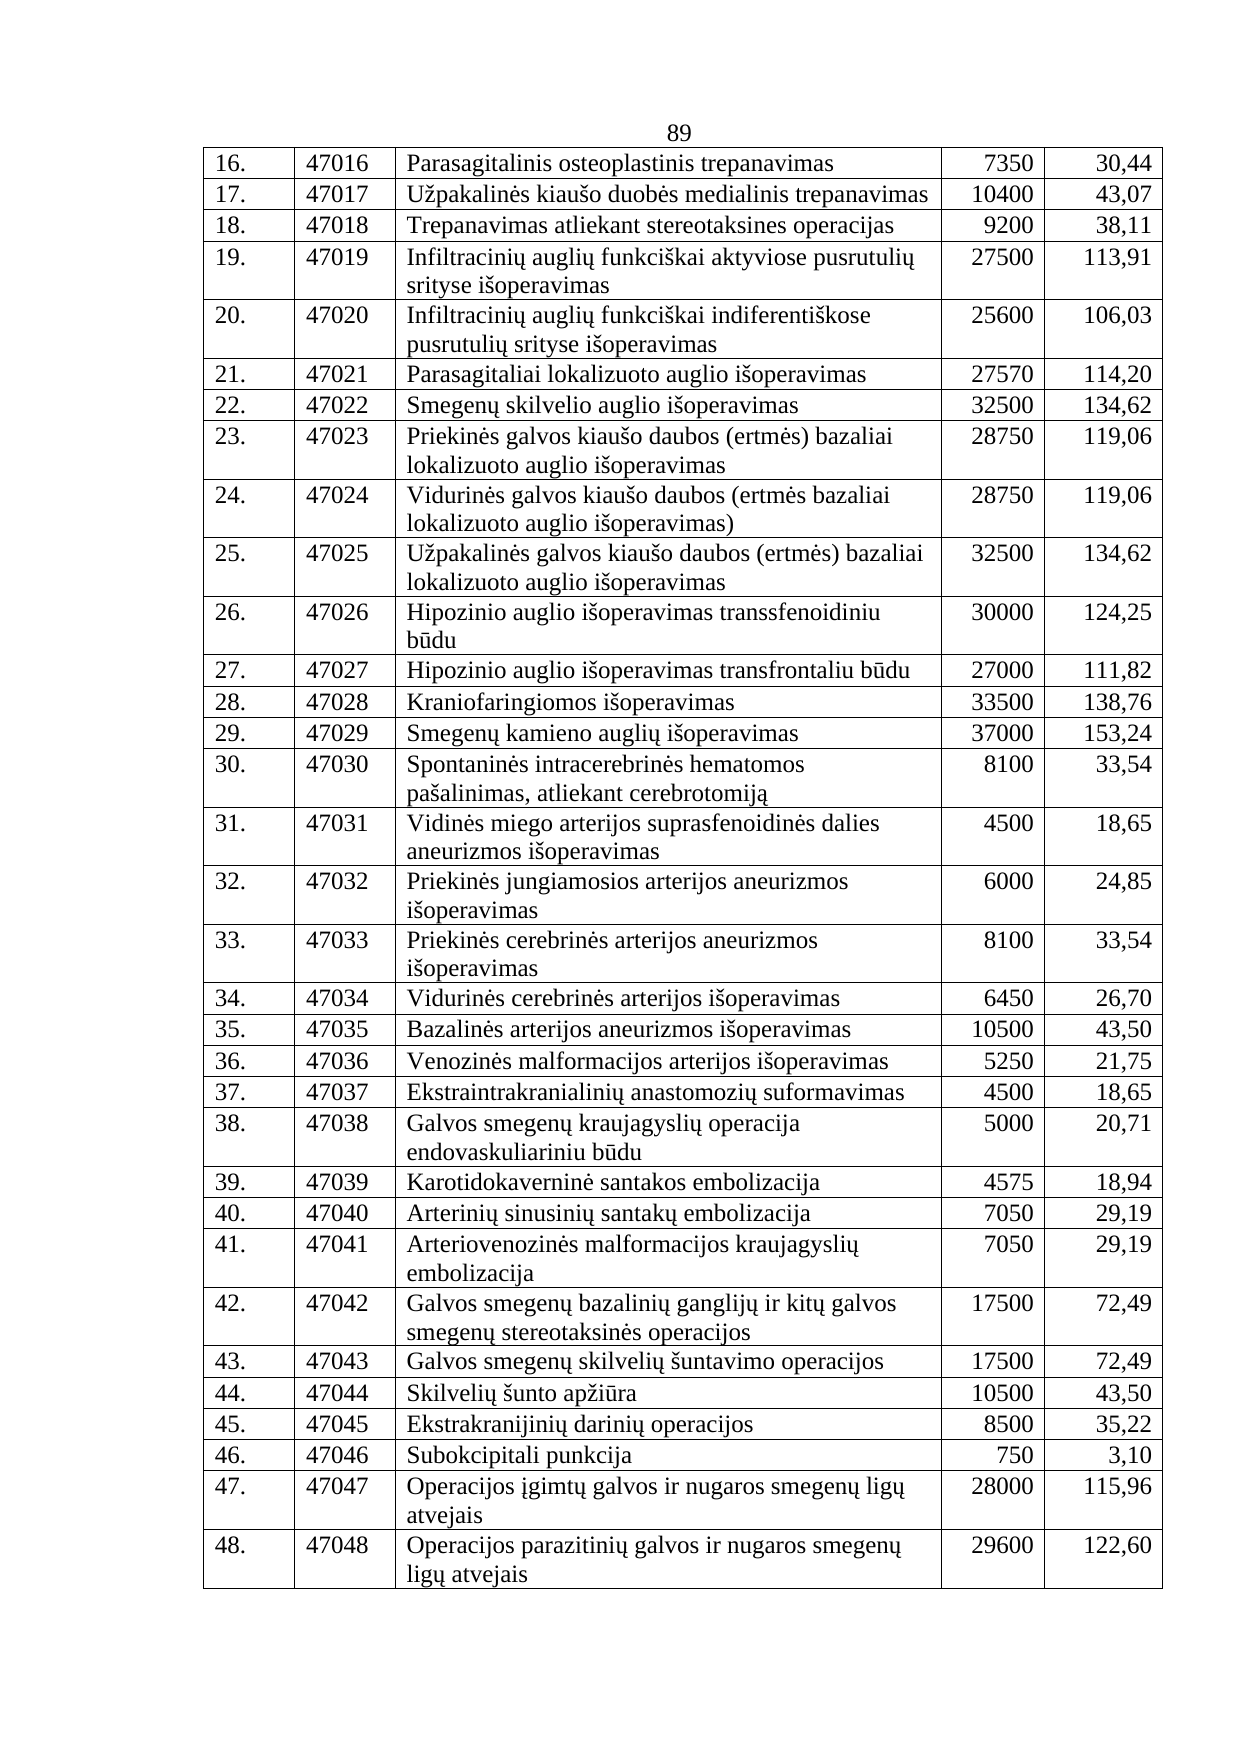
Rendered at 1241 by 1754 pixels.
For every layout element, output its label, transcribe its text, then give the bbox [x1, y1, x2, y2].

table_cell Operacijos parazitinių galvos ir nugaros smegenų ligų atvejais [396, 1530, 941, 1587]
table_cell 26,70 [1045, 983, 1162, 1013]
table_cell Trepanavimas atliekant stereotaksines operacijas [396, 210, 941, 241]
table_cell [1163, 686, 1240, 717]
table_cell Priekinės jungiamosios arterijos aneurizmos išoperavimas [396, 866, 941, 924]
table_cell [1163, 1076, 1240, 1107]
table_cell 47034 [295, 983, 395, 1013]
table_cell 8100 [942, 749, 1044, 807]
table_cell 10400 [942, 179, 1044, 209]
table_cell 8500 [942, 1409, 1044, 1439]
table_cell 38. [204, 1108, 294, 1166]
table_cell [1163, 299, 1240, 358]
table_cell Ekstraintrakranialinių anastomozių suformavimas [396, 1077, 941, 1107]
table_cell 43,50 [1045, 1015, 1162, 1045]
table_cell Vidurinės galvos kiaušo daubos (ertmės bazaliai lokalizuoto auglio išoperavimas) [396, 480, 941, 537]
table_cell 22. [204, 390, 294, 420]
table_cell 47039 [295, 1167, 395, 1197]
table_cell 17500 [942, 1346, 1044, 1377]
table_cell 138,76 [1045, 687, 1162, 717]
table_cell 47031 [295, 808, 395, 865]
table_cell 47022 [295, 390, 395, 420]
table_cell 37000 [942, 718, 1044, 748]
table_cell 47029 [295, 718, 395, 748]
table_cell [1163, 654, 1240, 686]
table_cell Kraniofaringiomos išoperavimas [396, 687, 941, 717]
table_cell 32500 [942, 390, 1044, 420]
table_cell 47037 [295, 1077, 395, 1107]
table_cell 27500 [942, 242, 1044, 299]
table_cell 47024 [295, 480, 395, 537]
table_cell 35,22 [1045, 1409, 1162, 1439]
table_cell [1163, 982, 1240, 1013]
table_cell 32500 [942, 538, 1044, 596]
table_cell 47027 [295, 655, 395, 686]
table_cell Užpakalinės galvos kiaušo daubos (ertmės) bazaliai lokalizuoto auglio išoperavimas [396, 538, 941, 596]
table_cell [1163, 1045, 1240, 1076]
table_cell 47033 [295, 925, 395, 982]
table_cell 45. [204, 1409, 294, 1439]
table_cell [1163, 748, 1240, 807]
table_cell Priekinės galvos kiaušo daubos (ertmės) bazaliai lokalizuoto auglio išoperavimas [396, 421, 941, 479]
table_cell 47035 [295, 1015, 395, 1045]
table_cell 40. [204, 1198, 294, 1228]
table_cell Operacijos įgimtų galvos ir nugaros smegenų ligų atvejais [396, 1471, 941, 1529]
table_cell 6450 [942, 983, 1044, 1013]
table_cell 47018 [295, 210, 395, 241]
table_cell [1163, 1197, 1240, 1228]
table_cell 7050 [942, 1229, 1044, 1287]
table_cell Arterinių sinusinių santakų embolizacija [396, 1198, 941, 1228]
table_cell [1163, 420, 1240, 479]
table_cell 18,65 [1045, 808, 1162, 865]
table_cell 47046 [295, 1440, 395, 1470]
table_cell 47032 [295, 866, 395, 924]
table_cell 47030 [295, 749, 395, 807]
table_cell [1163, 1345, 1240, 1377]
table_cell 47. [204, 1471, 294, 1529]
table_cell [1163, 209, 1240, 241]
table_cell [1163, 807, 1240, 865]
table_cell 16. [204, 148, 294, 178]
table_cell 26. [204, 597, 294, 654]
table_cell 47045 [295, 1409, 395, 1439]
table_cell [1163, 1529, 1240, 1587]
table_cell [1163, 479, 1240, 537]
table_cell Užpakalinės kiaušo duobės medialinis trepanavimas [396, 179, 941, 209]
table_cell 28000 [942, 1471, 1044, 1529]
table_cell 37. [204, 1077, 294, 1107]
table_cell 4500 [942, 808, 1044, 865]
table_cell 24. [204, 480, 294, 537]
table_cell 18. [204, 210, 294, 241]
table_cell 47040 [295, 1198, 395, 1228]
table_cell 4500 [942, 1077, 1044, 1107]
table_cell 28750 [942, 421, 1044, 479]
table_cell 47025 [295, 538, 395, 596]
table_cell 38,11 [1045, 210, 1162, 241]
table_cell 29,19 [1045, 1198, 1162, 1228]
table_cell 10500 [942, 1378, 1044, 1408]
table_cell 20,71 [1045, 1108, 1162, 1166]
table_cell 72,49 [1045, 1288, 1162, 1345]
table_cell Galvos smegenų skilvelių šuntavimo operacijos [396, 1346, 941, 1377]
table_cell 18,65 [1045, 1077, 1162, 1107]
table_cell 47017 [295, 179, 395, 209]
table_cell 44. [204, 1378, 294, 1408]
table_cell 114,20 [1045, 359, 1162, 389]
table_cell [1163, 924, 1240, 982]
table_cell 750 [942, 1440, 1044, 1470]
table_cell 8100 [942, 925, 1044, 982]
table_cell 29,19 [1045, 1229, 1162, 1287]
table_cell 27000 [942, 655, 1044, 686]
table_cell 5000 [942, 1108, 1044, 1166]
table_cell 20. [204, 300, 294, 358]
table_cell 115,96 [1045, 1471, 1162, 1529]
table_cell 9200 [942, 210, 1044, 241]
table_cell 10500 [942, 1015, 1044, 1045]
table_cell 23. [204, 421, 294, 479]
table_cell 36. [204, 1046, 294, 1076]
table_cell 47021 [295, 359, 395, 389]
table_cell Vidinės miego arterijos suprasfenoidinės dalies aneurizmos išoperavimas [396, 808, 941, 865]
table_cell 31. [204, 808, 294, 865]
table_cell Priekinės cerebrinės arterijos aneurizmos išoperavimas [396, 925, 941, 982]
table_cell 3,10 [1045, 1440, 1162, 1470]
table_cell 25600 [942, 300, 1044, 358]
table_cell Vidurinės cerebrinės arterijos išoperavimas [396, 983, 941, 1013]
table_cell Bazalinės arterijos aneurizmos išoperavimas [396, 1015, 941, 1045]
table_cell 72,49 [1045, 1346, 1162, 1377]
table_cell [1163, 537, 1240, 596]
table_cell 30,44 [1045, 148, 1162, 178]
table_cell Spontaninės intracerebrinės hematomos pašalinimas, atliekant cerebrotomiją [396, 749, 941, 807]
table_cell [1163, 1439, 1240, 1470]
table_cell 43,50 [1045, 1378, 1162, 1408]
table_cell [1163, 1377, 1240, 1408]
table_cell 47020 [295, 300, 395, 358]
table_cell [1163, 389, 1240, 420]
table_cell 124,25 [1045, 597, 1162, 654]
table_cell 111,82 [1045, 655, 1162, 686]
table_cell [1163, 596, 1240, 654]
table_cell 29600 [942, 1530, 1044, 1587]
table_cell 113,91 [1045, 242, 1162, 299]
table_cell 5250 [942, 1046, 1044, 1076]
table_cell 19. [204, 242, 294, 299]
table_cell 17. [204, 179, 294, 209]
table_cell 28750 [942, 480, 1044, 537]
table_cell 42. [204, 1288, 294, 1345]
table_cell 43,07 [1045, 179, 1162, 209]
table_cell Infiltracinių auglių funkciškai aktyviose pusrutulių srityse išoperavimas [396, 242, 941, 299]
table_cell [1163, 865, 1240, 924]
table_cell 119,06 [1045, 421, 1162, 479]
table_cell 18,94 [1045, 1167, 1162, 1197]
table_cell 6000 [942, 866, 1044, 924]
table_cell 33,54 [1045, 925, 1162, 982]
table_cell Arteriovenozinės malformacijos kraujagyslių embolizacija [396, 1229, 941, 1287]
table_cell 47028 [295, 687, 395, 717]
table_cell 25. [204, 538, 294, 596]
table_cell Parasagitalinis osteoplastinis trepanavimas [396, 148, 941, 178]
table_cell Galvos smegenų kraujagyslių operacija endovaskuliariniu būdu [396, 1108, 941, 1166]
table_cell Smegenų skilvelio auglio išoperavimas [396, 390, 941, 420]
table_cell [1163, 1287, 1240, 1345]
table_cell 33500 [942, 687, 1044, 717]
table_cell 47047 [295, 1471, 395, 1529]
table_cell [1163, 717, 1240, 748]
table_cell 47043 [295, 1346, 395, 1377]
table_cell 39. [204, 1167, 294, 1197]
table_cell Infiltracinių auglių funkciškai indiferentiškose pusrutulių srityse išoperavimas [396, 300, 941, 358]
table_cell 21,75 [1045, 1046, 1162, 1076]
table_cell Galvos smegenų bazalinių ganglijų ir kitų galvos smegenų stereotaksinės operacijos [396, 1288, 941, 1345]
table_cell 29. [204, 718, 294, 748]
table_cell Subokcipitali punkcija [396, 1440, 941, 1470]
table_cell [1163, 1470, 1240, 1529]
table_cell 106,03 [1045, 300, 1162, 358]
table_cell [1163, 147, 1240, 178]
table_cell [1163, 358, 1240, 389]
table_cell [1163, 178, 1240, 209]
table_cell 119,06 [1045, 480, 1162, 537]
table_cell 47041 [295, 1229, 395, 1287]
table_cell 33. [204, 925, 294, 982]
table_cell [1163, 1166, 1240, 1197]
table_cell 24,85 [1045, 866, 1162, 924]
table_cell [1163, 1408, 1240, 1439]
table_cell Parasagitaliai lokalizuoto auglio išoperavimas [396, 359, 941, 389]
table_cell 122,60 [1045, 1530, 1162, 1587]
table_cell Skilvelių šunto apžiūra [396, 1378, 941, 1408]
table_cell Hipozinio auglio išoperavimas transfrontaliu būdu [396, 655, 941, 686]
table_cell Hipozinio auglio išoperavimas transsfenoidiniu būdu [396, 597, 941, 654]
table_cell 134,62 [1045, 390, 1162, 420]
table_cell 47048 [295, 1530, 395, 1587]
table_cell Smegenų kamieno auglių išoperavimas [396, 718, 941, 748]
table_cell [1163, 241, 1240, 299]
table_cell 28. [204, 687, 294, 717]
table_cell 34. [204, 983, 294, 1013]
table_cell 47038 [295, 1108, 395, 1166]
table_cell 47044 [295, 1378, 395, 1408]
table_cell 48. [204, 1530, 294, 1587]
table_cell 27. [204, 655, 294, 686]
table_cell 47019 [295, 242, 395, 299]
table_cell [1163, 1107, 1240, 1166]
table_cell Karotidokaverninė santakos embolizacija [396, 1167, 941, 1197]
table_cell Venozinės malformacijos arterijos išoperavimas [396, 1046, 941, 1076]
table_cell 32. [204, 866, 294, 924]
table_cell 30. [204, 749, 294, 807]
table_cell 17500 [942, 1288, 1044, 1345]
table_cell [1163, 1228, 1240, 1287]
table_cell 47036 [295, 1046, 395, 1076]
table_cell 33,54 [1045, 749, 1162, 807]
table_cell 43. [204, 1346, 294, 1377]
table_cell 41. [204, 1229, 294, 1287]
table_cell 7350 [942, 148, 1044, 178]
table_cell 134,62 [1045, 538, 1162, 596]
table_cell 46. [204, 1440, 294, 1470]
table_cell 47026 [295, 597, 395, 654]
table_cell 21. [204, 359, 294, 389]
table_cell 47016 [295, 148, 395, 178]
table_cell 4575 [942, 1167, 1044, 1197]
table_cell [1163, 1014, 1240, 1045]
table_cell 35. [204, 1015, 294, 1045]
table_cell 30000 [942, 597, 1044, 654]
table_cell 47023 [295, 421, 395, 479]
table_cell Ekstrakranijinių darinių operacijos [396, 1409, 941, 1439]
table_cell 47042 [295, 1288, 395, 1345]
table_cell 153,24 [1045, 718, 1162, 748]
table_cell 27570 [942, 359, 1044, 389]
table_cell 7050 [942, 1198, 1044, 1228]
